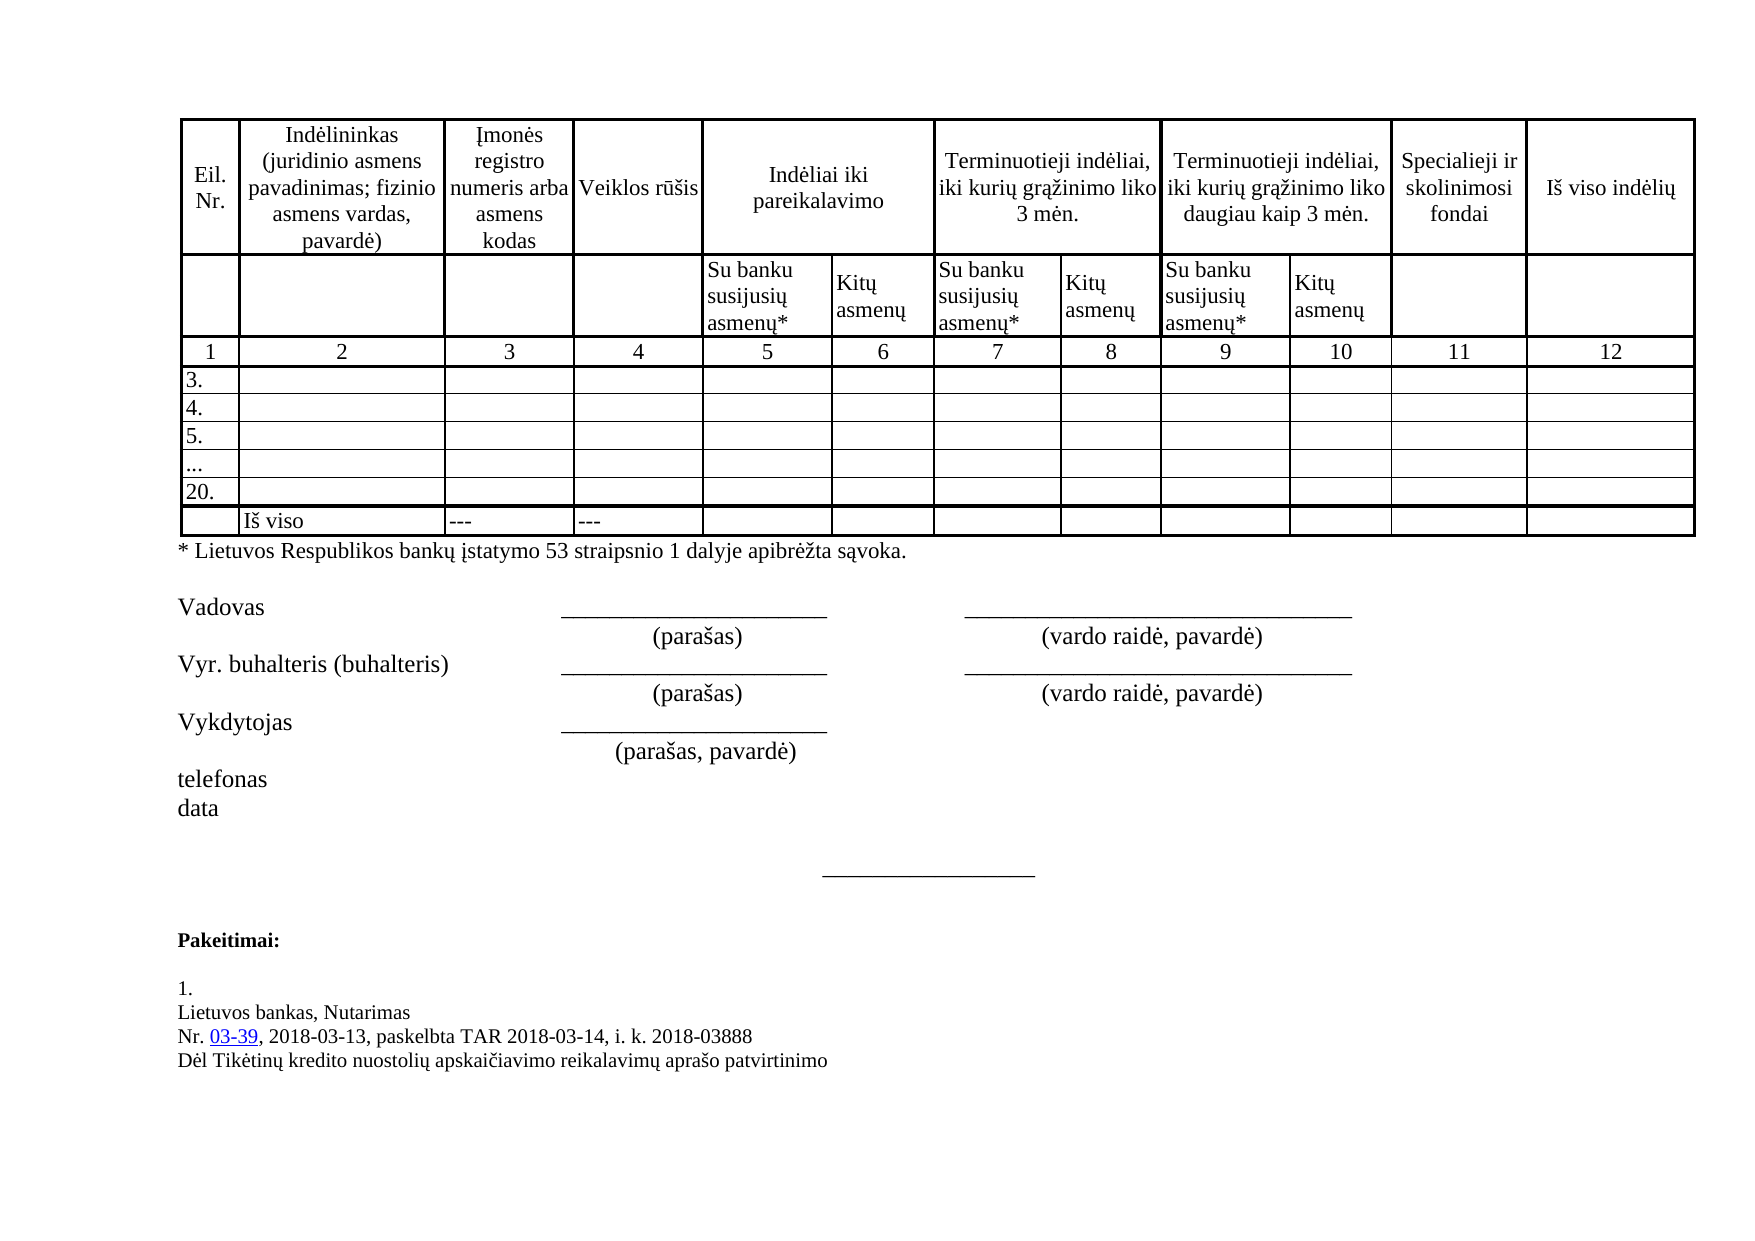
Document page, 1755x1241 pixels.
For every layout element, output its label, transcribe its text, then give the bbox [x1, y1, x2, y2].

table_cell [1387, 450, 1391, 476]
table_cell [1528, 256, 1693, 335]
table_cell [1392, 394, 1396, 421]
table_cell [569, 422, 573, 448]
table_cell [1392, 508, 1396, 534]
text Nr. 03-39, 2018-03-13, paskelbta TAR 2018-03-14, i. k. 2018-03888 [177, 1024, 1680, 1048]
table_cell [575, 256, 701, 335]
text 1. [177, 976, 1680, 1000]
table_cell [1387, 478, 1391, 504]
table_cell [1392, 422, 1396, 448]
text (parašas) (vardo raidė, pavardė) [652, 621, 1680, 649]
table_cell 3 [569, 338, 573, 365]
table_cell [569, 394, 573, 421]
table_cell [1392, 368, 1396, 393]
table_cell 10 [1387, 338, 1391, 365]
text Vadovas [177, 592, 1680, 621]
table_cell [1387, 394, 1391, 421]
table_header Terminuotieji indėliai, iki kurių grąžinimo liko 3 mėn. [936, 121, 1159, 253]
table_header Eil. Nr. [183, 121, 238, 253]
table_cell [569, 478, 573, 504]
table_cell [1392, 478, 1396, 504]
table_cell [1387, 508, 1391, 534]
text Lietuvos bankas, Nutarimas [177, 1000, 1680, 1024]
text data [177, 793, 1680, 822]
table_header Indėliai iki pareikalavimo [704, 121, 933, 253]
table_header Veiklos rūšis [575, 121, 701, 253]
text (parašas, pavardė) [615, 736, 1680, 764]
table_cell --- [569, 508, 573, 534]
text Vyr. buhalteris (buhalteris) [177, 649, 1680, 678]
table_cell Kitų asmenų [1062, 256, 1159, 335]
table_cell [569, 450, 573, 476]
table_header Terminuotieji indėliai, iki kurių grąžinimo liko daugiau kaip 3 mėn. [1163, 121, 1390, 253]
table_cell [569, 368, 573, 393]
table_cell [1387, 368, 1391, 393]
text * Lietuvos Respublikos bankų įstatymo 53 straipsnio 1 dalyje apibrėžta sąvoka. [177, 537, 1680, 563]
table_cell [446, 256, 572, 335]
table_cell [183, 256, 238, 335]
text Dėl Tikėtinų kredito nuostolių apskaičiavimo reikalavimų aprašo patvirtinimo [177, 1048, 1680, 1072]
table_cell 11 [1392, 338, 1396, 365]
table_cell [1387, 422, 1391, 448]
table_cell Kitų asmenų [833, 256, 933, 335]
text Vykdytojas [177, 707, 1680, 736]
table_cell Kitų asmenų [1291, 256, 1390, 335]
text telefonas [177, 764, 1680, 793]
table_header Iš viso indėlių [1528, 121, 1693, 253]
table_cell [1393, 256, 1525, 335]
text _________________ [177, 851, 1680, 879]
table_cell [1392, 450, 1396, 476]
text (parašas) (vardo raidė, pavardė) [652, 678, 1680, 707]
table_header Specialieji ir skolinimosi fondai [1393, 121, 1525, 253]
text Pakeitimai: [177, 928, 1680, 952]
table_cell [241, 256, 443, 335]
